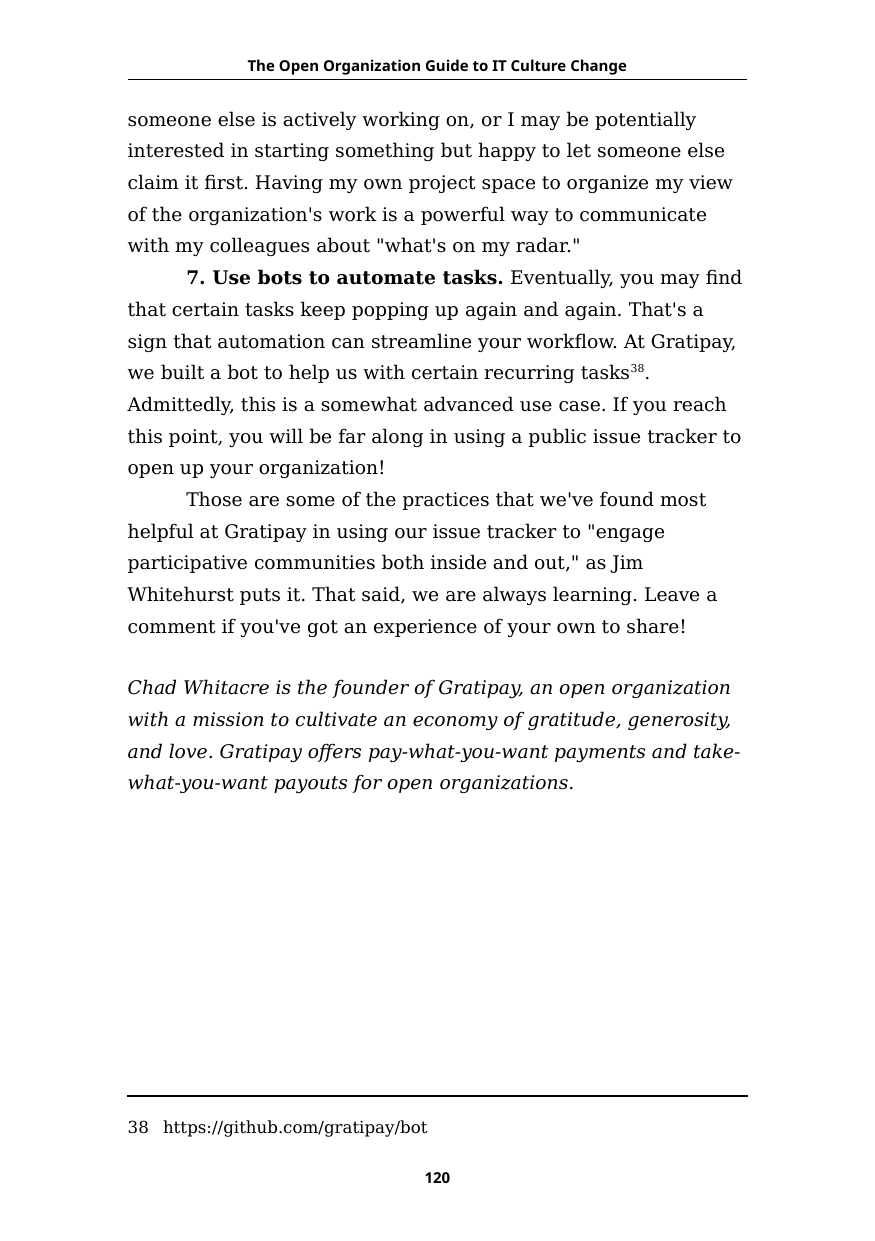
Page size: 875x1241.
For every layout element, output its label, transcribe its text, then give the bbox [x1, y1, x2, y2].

text https://github.com/gratipay/bot [127, 1118, 747, 1138]
text someone else is actively working on, or I may be potentially interested in starting something but happy to let someone else claim it first. Having my own project space to organize my view of the organization's work is a powerful way to communicate with my colleagues about "what's on my radar." [127, 109, 747, 257]
text Chad Whitacre is the founder of Gratipay, an open organization with a mission to cultivate an economy of gratitude, generosity, and love. Gratipay offers pay-what-you-want payments and take-what-you-want payouts for open organizations. [127, 677, 747, 794]
text Those are some of the practices that we've found most helpful at Gratipay in using our issue tracker to "engage participative communities both inside and out," as Jim Whitehurst puts it. That said, we are always learning. Leave a comment if you've got an experience of your own to share! [127, 489, 747, 637]
text 7. Use bots to automate tasks. Eventually, you may find that certain tasks keep popping up again and again. That's a sign that automation can streamline your workflow. At Gratipay, we built a bot to help us with certain recurring tasks. Admittedly, this is a somewhat advanced use case. If you reach this point, you will be far along in using a public issue tracker to open up your organization! [127, 267, 747, 479]
